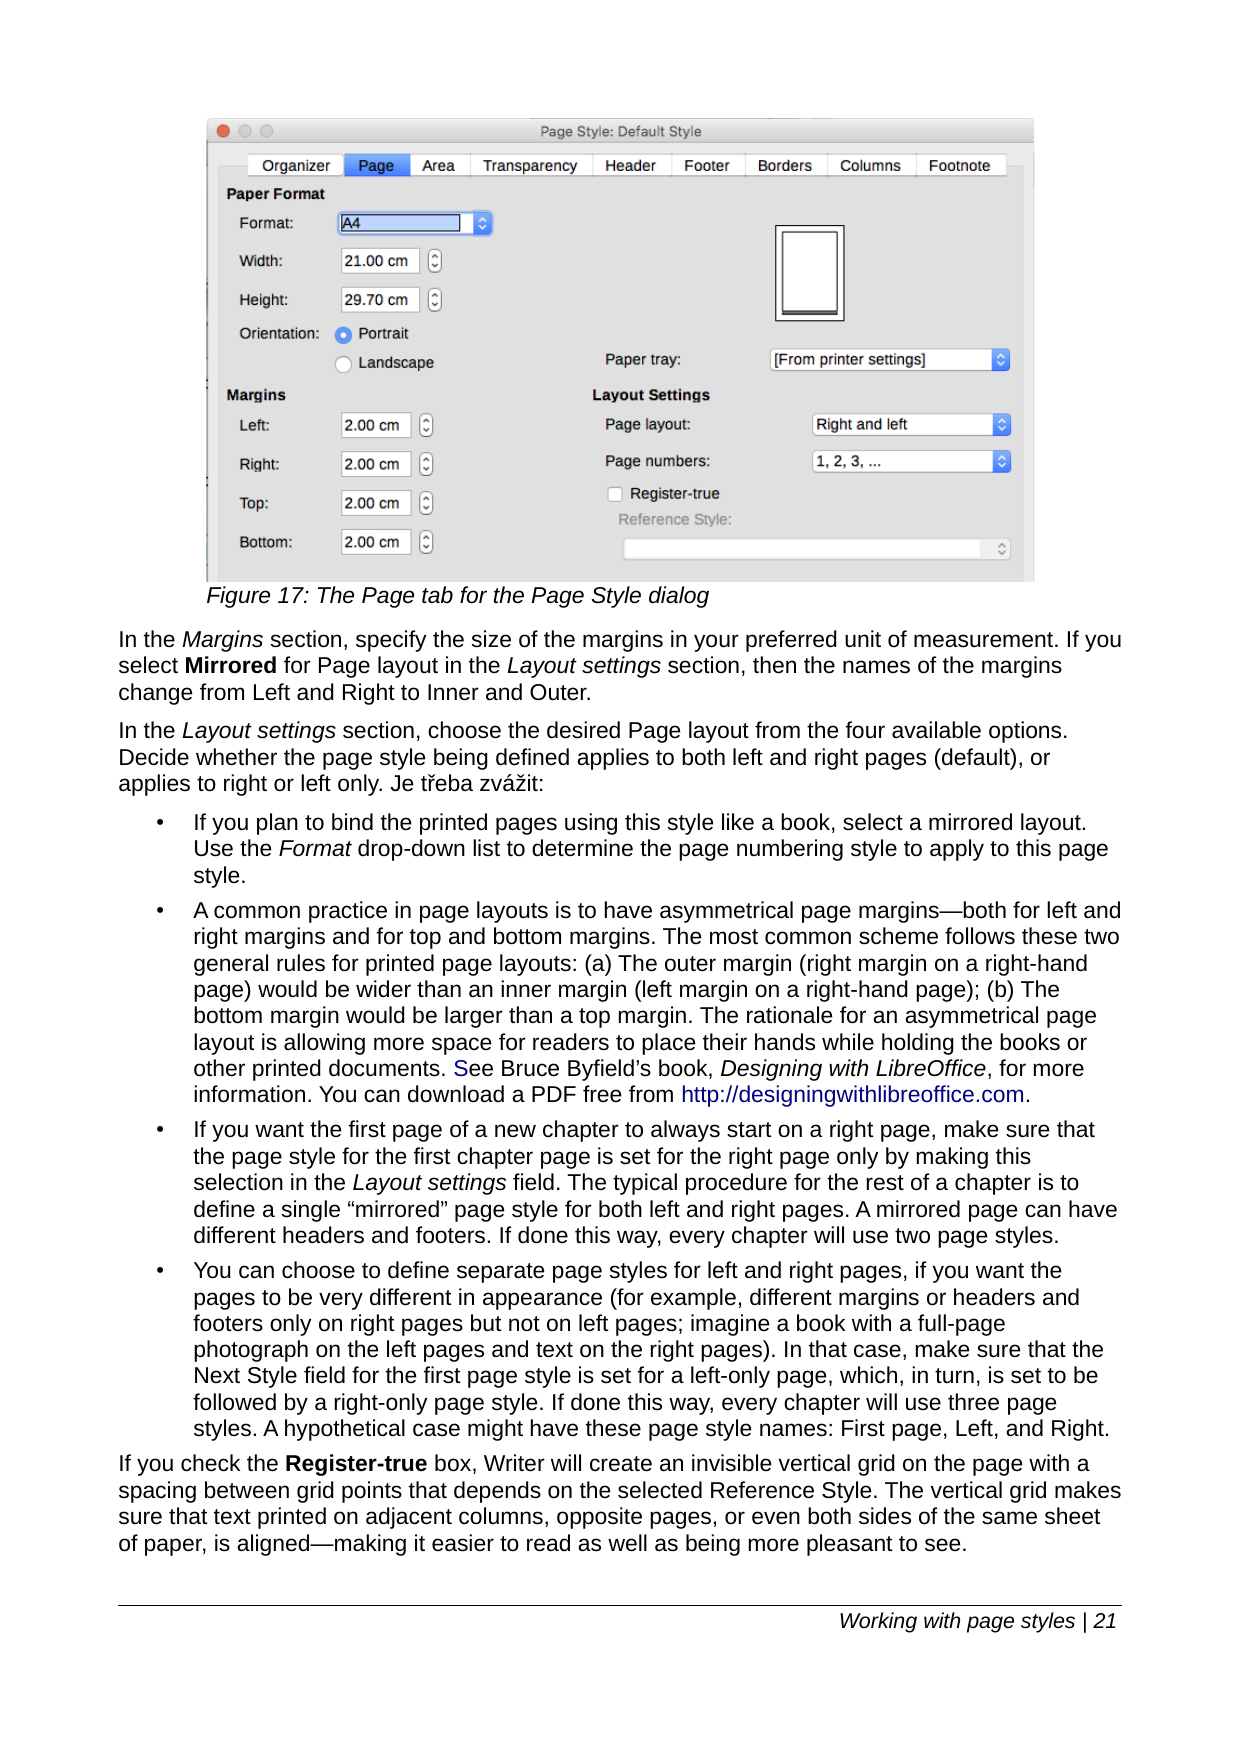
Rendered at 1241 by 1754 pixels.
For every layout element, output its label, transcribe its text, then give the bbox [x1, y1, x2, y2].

picture [206, 118, 1035, 582]
text If you check the Register-true box, Writer will create an invisible vertical grid on the page with a spacing between grid points that depends on the selected Reference Style. The vertical grid makes sure that text printed on adjacent columns, opposite pages, or even both sides of the same sheet of paper, is aligned—making it easier to read as well as being more pleasant to see. [118, 1450, 1122, 1556]
list A common practice in page layouts is to have asymmetrical page margins—both for left and right margins and for top and bottom margins. The most common scheme follows these two general rules for printed page layouts: (a) The outer margin (right margin on a right-hand page) would be wider than an inner margin (left margin on a right-hand page); (b) The bottom margin would be larger than a top margin. The rationale for an asymmetrical page layout is allowing more space for readers to place their hands while holding the books or other printed documents. See Bruce Byfield’s book, Designing with LibreOffice, for more information. You can download a PDF free from http://designingwithlibreoffice.com. [156, 897, 1122, 1108]
list In the Layout settings section, choose the desired Page layout from the four available options. Decide whether the page style being defined applies to both left and right pages (default), or applies to right or left only. Je třeba zvážit: [118, 717, 1122, 796]
list You can choose to define separate page styles for left and right pages, if you want the pages to be very different in appearance (for example, different margins or headers and footers only on right pages but not on left pages; imagine a book with a full-page photograph on the left pages and text on the right pages). In that case, make sure that the Next Style field for the first page style is set for a left-only page, which, in turn, is set to be followed by a right-only page style. If done this way, every chapter will use three page styles. A hypothetical case might have these page style names: First page, Left, and Right. [156, 1257, 1122, 1442]
text Figure 17: The Page tab for the Page Style dialog [206, 582, 1034, 608]
text In the Margins section, specify the size of the margins in your preferred unit of measurement. If you select Mirrored for Page layout in the Layout settings section, then the names of the margins change from Left and Right to Inner and Outer. [118, 626, 1122, 705]
list If you plan to bind the printed pages using this style like a book, select a mirrored layout. Use the Format drop-down list to determine the page numbering style to apply to this page style. [156, 809, 1122, 888]
list If you want the first page of a new chapter to always start on a right page, make sure that the page style for the first chapter page is set for the right page only by making this selection in the Layout settings field. The typical procedure for the rest of a chapter is to define a single “mirrored” page style for both left and right pages. A mirrored page can have different headers and footers. If done this way, every chapter will use two page styles. [156, 1116, 1122, 1248]
